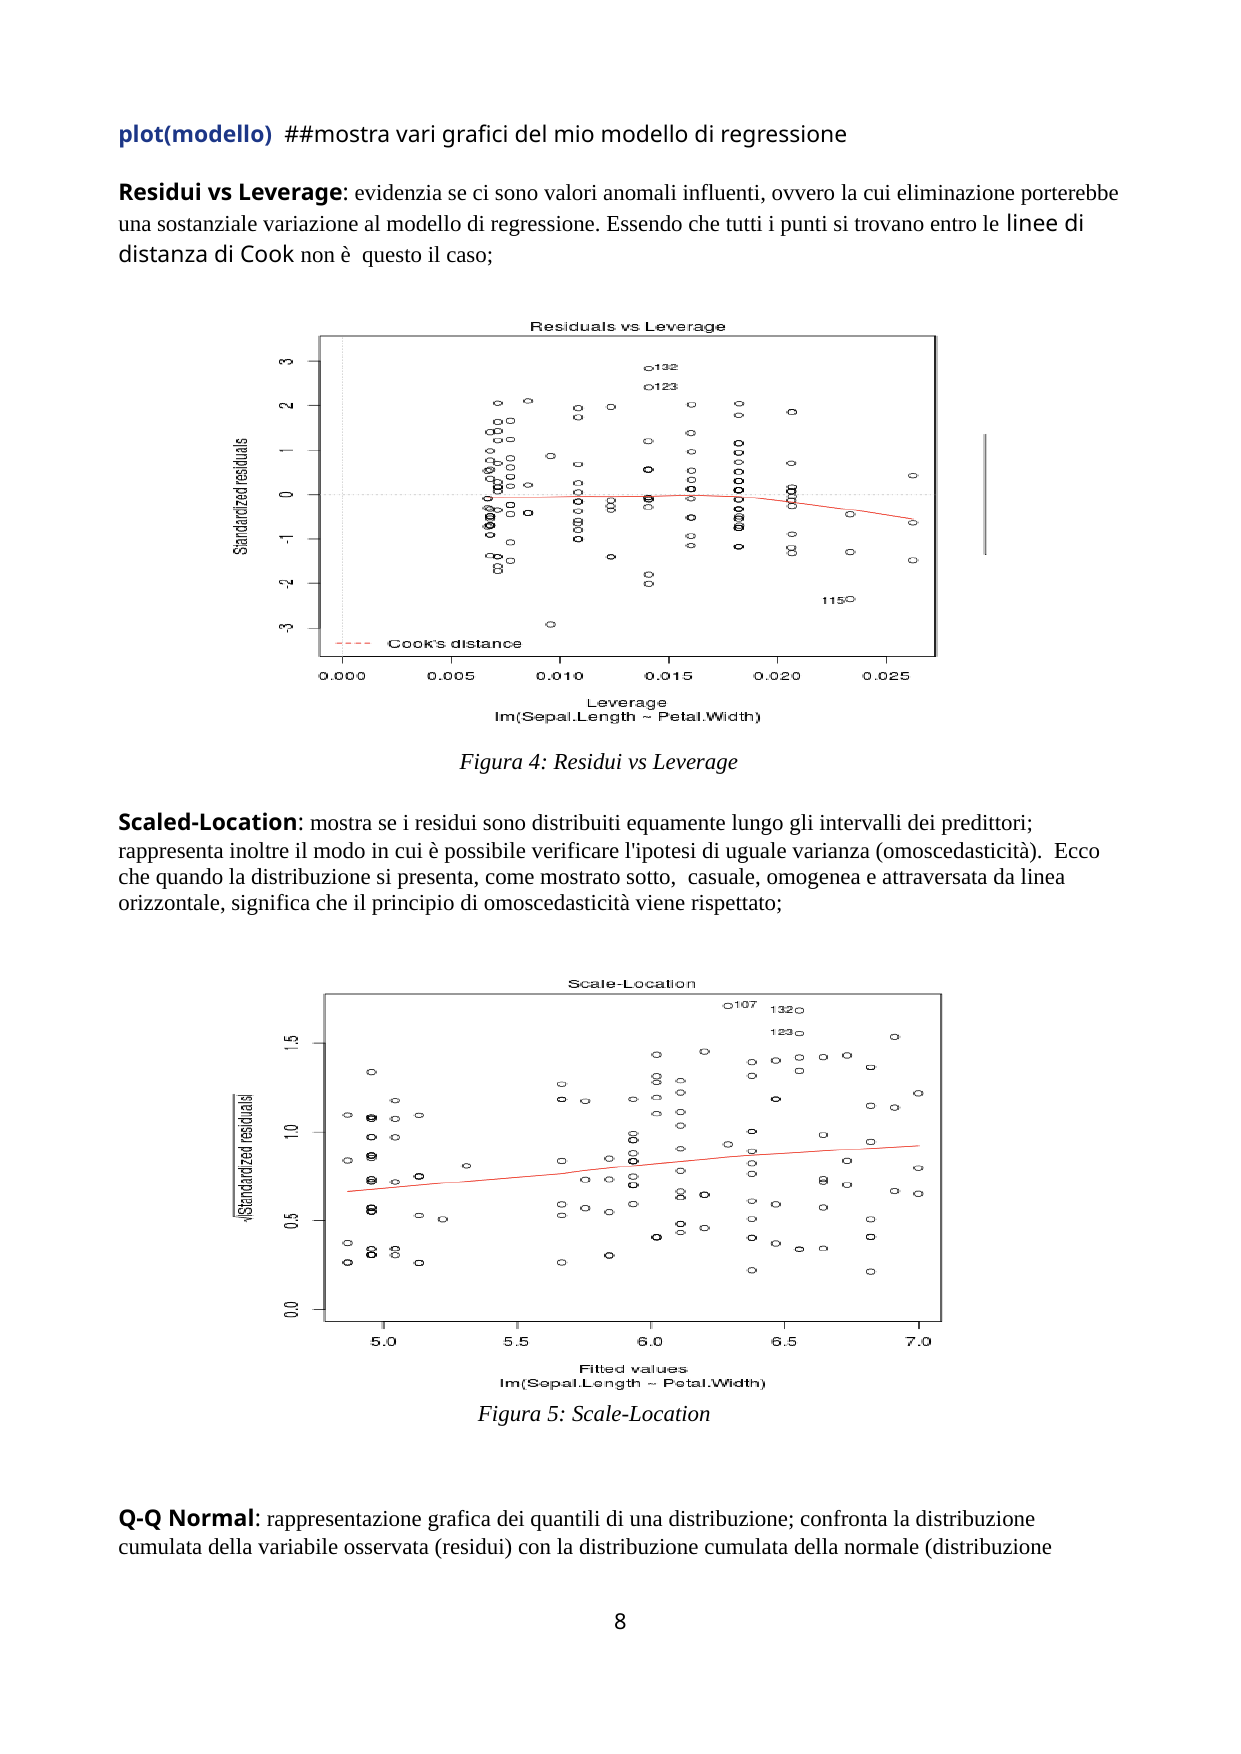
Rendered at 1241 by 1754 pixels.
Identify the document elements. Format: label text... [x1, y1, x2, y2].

text Q-Q Normal: rappresentazione grafica dei quantili di una distribuzione; confronta la distribuzione cumulata della variabile osservata (residui) con la distribuzione cumulata della normale (distribuzione [118, 1501, 1122, 1559]
picture [210, 966, 980, 1401]
text Figura 4: Residui vs Leverage [209, 747, 991, 774]
text Scaled-Location: mostra se i residui sono distribuiti equamente lungo gli intervalli dei predittori; rappresenta inoltre il modo in cui è possibile verificare l'ipotesi di uguale varianza (omoscedasticità). Ecco che quando la distribuzione si presenta, come mostrato sotto, casuale, omogenea e attraversata da linea orizzontale, significa che il principio di omoscedasticità viene rispettato; [118, 806, 1122, 916]
text [211, 950, 979, 966]
text [211, 1427, 979, 1444]
text plot(modello) ##mostra vari grafici del mio modello di regressione [118, 118, 1122, 149]
picture [213, 296, 987, 747]
text Figura 5: Scale-Location [211, 1401, 979, 1427]
text Residui vs Leverage: evidenzia se ci sono valori anomali influenti, ovvero la cui eliminazione porterebbe una sostanziale variazione al modello di regressione. Essendo che tutti i punti si trovano entro le linee di distanza di Cook non è questo il caso; [118, 176, 1122, 269]
text [211, 938, 979, 950]
